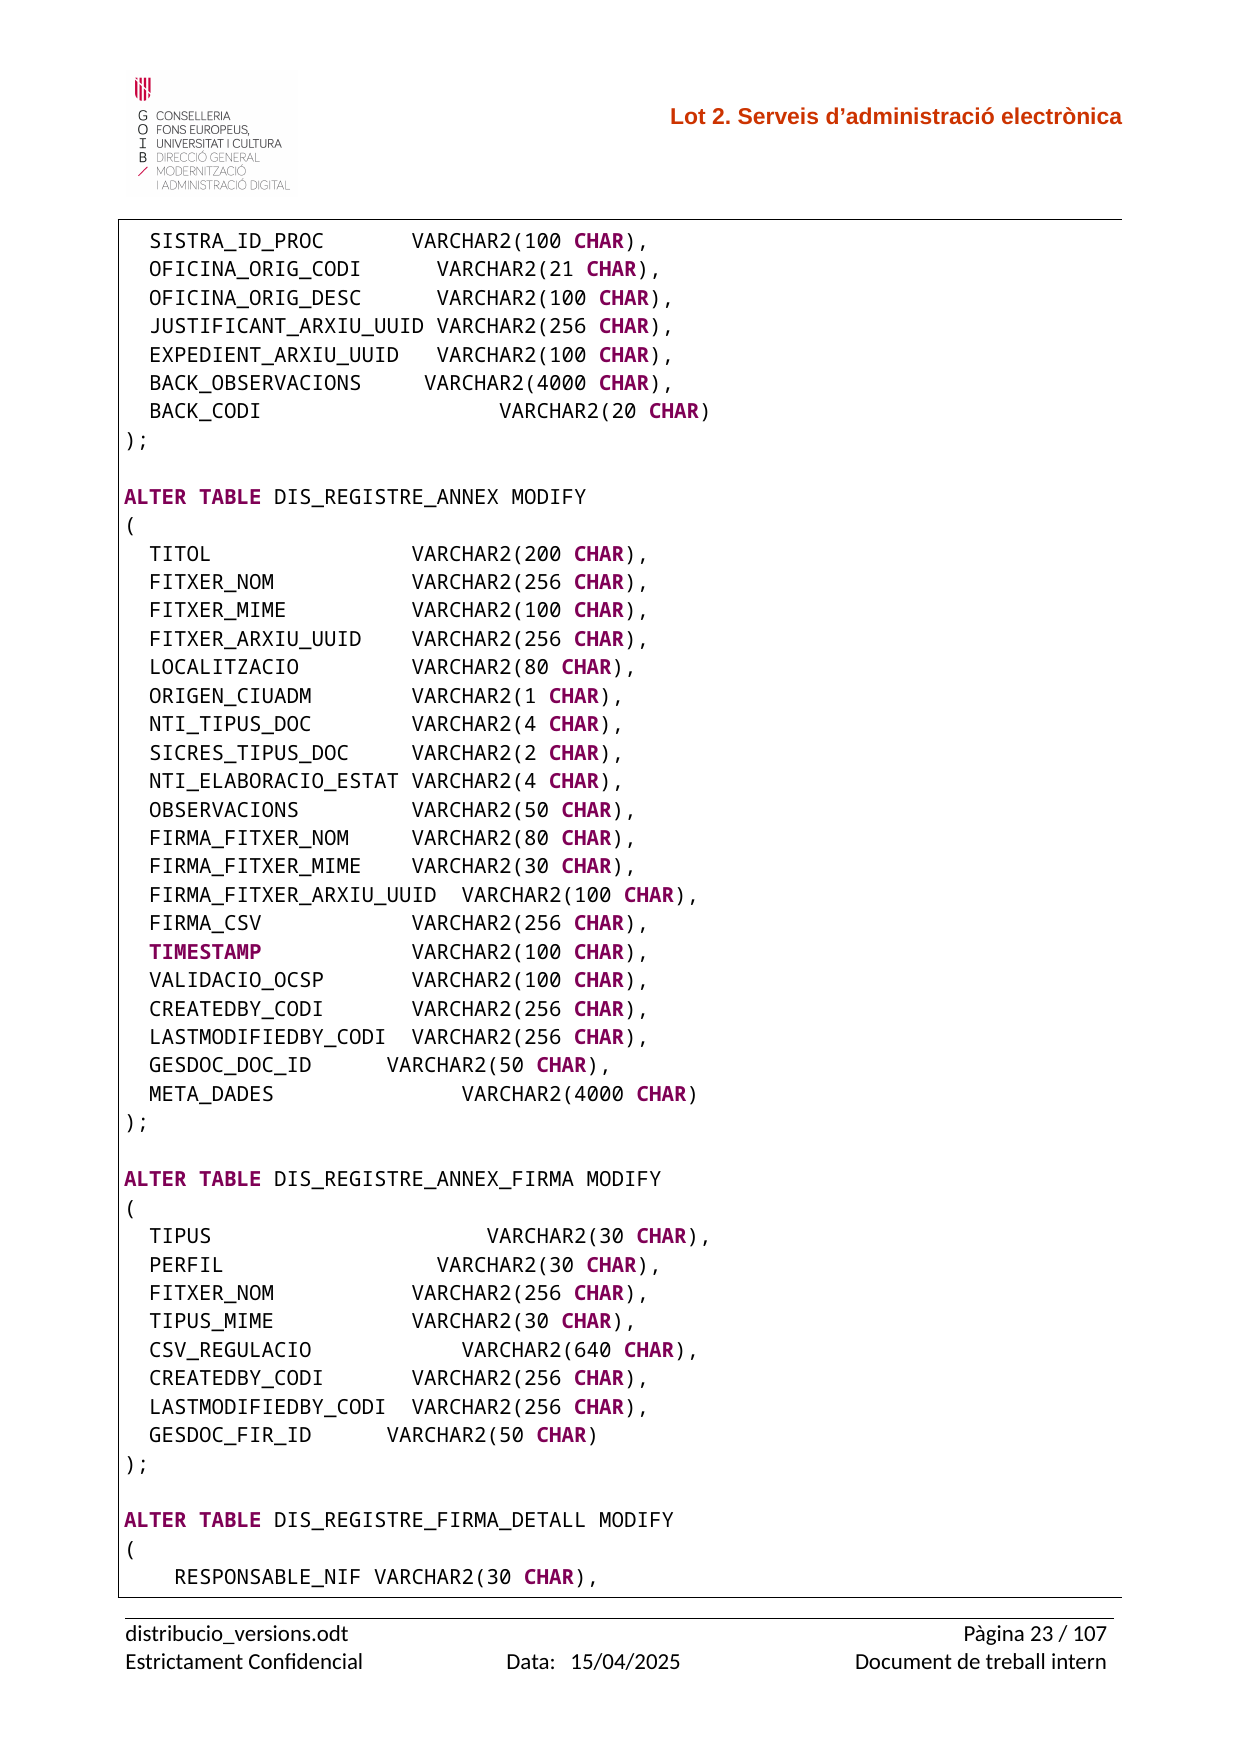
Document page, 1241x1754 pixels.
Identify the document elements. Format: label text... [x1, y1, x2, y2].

table_header SISTRA_ID_PROC VARCHAR2(100 CHAR), OFICINA_ORIG_CODI VARCHAR2(21 CHAR), OFICINA_ORIG_DESC VARCHAR2(100 CHAR), JUSTIFICANT_ARXIU_UUID VARCHAR2(256 CHAR), EXPEDIENT_ARXIU_UUID VARCHAR2(100 CHAR), BACK_OBSERVACIONS VARCHAR2(4000 CHAR), BACK_CODI VARCHAR2(20 CHAR) ); ALTER TABLE DIS_REGISTRE_ANNEX MODIFY ( TITOL VARCHAR2(200 CHAR), FITXER_NOM VARCHAR2(256 CHAR), FITXER_MIME VARCHAR2(100 CHAR), FITXER_ARXIU_UUID VARCHAR2(256 CHAR), LOCALITZACIO VARCHAR2(80 CHAR), ORIGEN_CIUADM VARCHAR2(1 CHAR), NTI_TIPUS_DOC VARCHAR2(4 CHAR), SICRES_TIPUS_DOC VARCHAR2(2 CHAR), NTI_ELABORACIO_ESTAT VARCHAR2(4 CHAR), OBSERVACIONS VARCHAR2(50 CHAR), FIRMA_FITXER_NOM VARCHAR2(80 CHAR), FIRMA_FITXER_MIME VARCHAR2(30 CHAR), FIRMA_FITXER_ARXIU_UUID VARCHAR2(100 CHAR), FIRMA_CSV VARCHAR2(256 CHAR), TIMESTAMP VARCHAR2(100 CHAR), VALIDACIO_OCSP VARCHAR2(100 CHAR), CREATEDBY_CODI VARCHAR2(256 CHAR), LASTMODIFIEDBY_CODI VARCHAR2(256 CHAR), GESDOC_DOC_ID VARCHAR2(50 CHAR), META_DADES VARCHAR2(4000 CHAR) ); ALTER TABLE DIS_REGISTRE_ANNEX_FIRMA MODIFY ( TIPUS VARCHAR2(30 CHAR), PERFIL VARCHAR2(30 CHAR), FITXER_NOM VARCHAR2(256 CHAR), TIPUS_MIME VARCHAR2(30 CHAR), CSV_REGULACIO VARCHAR2(640 CHAR), CREATEDBY_CODI VARCHAR2(256 CHAR), LASTMODIFIEDBY_CODI VARCHAR2(256 CHAR), GESDOC_FIR_ID VARCHAR2(50 CHAR) ); ALTER TABLE DIS_REGISTRE_FIRMA_DETALL MODIFY ( RESPONSABLE_NIF VARCHAR2(30 CHAR), [119, 220, 1122, 1597]
picture [126, 70, 299, 197]
